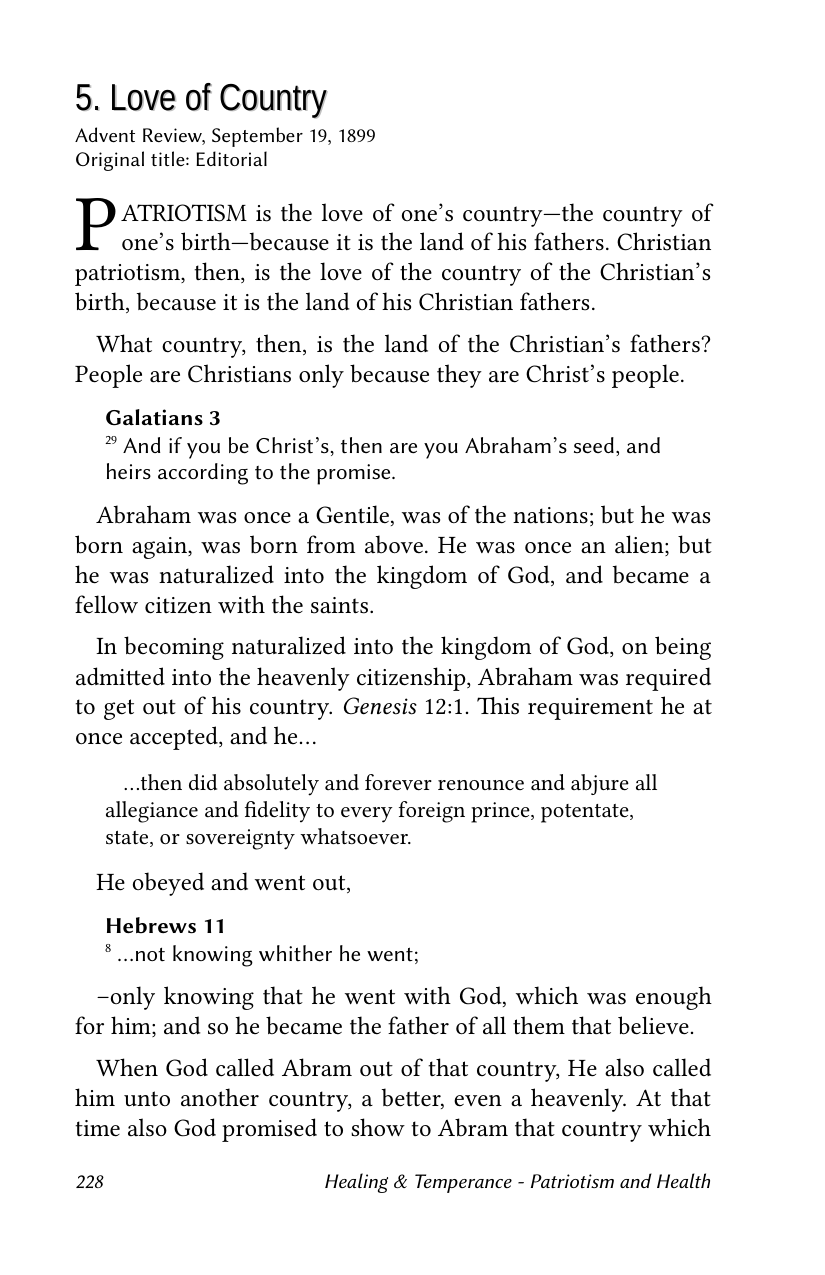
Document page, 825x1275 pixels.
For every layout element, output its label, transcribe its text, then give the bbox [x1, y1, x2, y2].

text 29 And if you be Christ’s, then are you Abraham’s seed, and heirs according to the promise. [105, 433, 682, 485]
title Love of Country [75, 75, 712, 118]
text Abraham was once a Gentile, was of the nations; but he was born again, was born from above. He was once an alien; but he was naturalized into the kingdom of God, and became a fellow citizen with the saints. [75, 501, 712, 619]
text PATRIOTISM is the love of one’s country—the country of one’s birth—because it is the land of his fathers. Christian patriotism, then, is the love of the country of the Christian’s birth, because it is the land of his Christian fathers. [75, 198, 712, 317]
text Galatians 3 [105, 405, 712, 431]
text Advent Review, September 19, 1899 [75, 124, 712, 148]
text He obeyed and went out, [75, 868, 712, 897]
text Original title: Editorial [75, 148, 712, 172]
text –only knowing that he went with God, which was enough for him; and so he became the father of all them that believe. [75, 982, 712, 1041]
text 8 ...not knowing whither he went; [105, 941, 682, 967]
text What country, then, is the land of the Christian’s fathers? People are Christians only because they are Christ’s people. [75, 330, 712, 389]
text When God called Abram out of that country, He also called him unto another country, a better, even a heavenly. At that time also God promised to show to Abram that country which [75, 1054, 712, 1143]
text In becoming naturalized into the kingdom of God, on being admitted into the heavenly citizenship, Abraham was required to get out of his country. Genesis 12:1. This requirement he at once accepted, and he… [75, 633, 712, 751]
text ...then did absolutely and forever renounce and abjure all allegiance and fidelity to every foreign prince, potentate, state, or sovereignty whatsoever. [105, 770, 682, 850]
text Hebrews 11 [105, 913, 712, 939]
